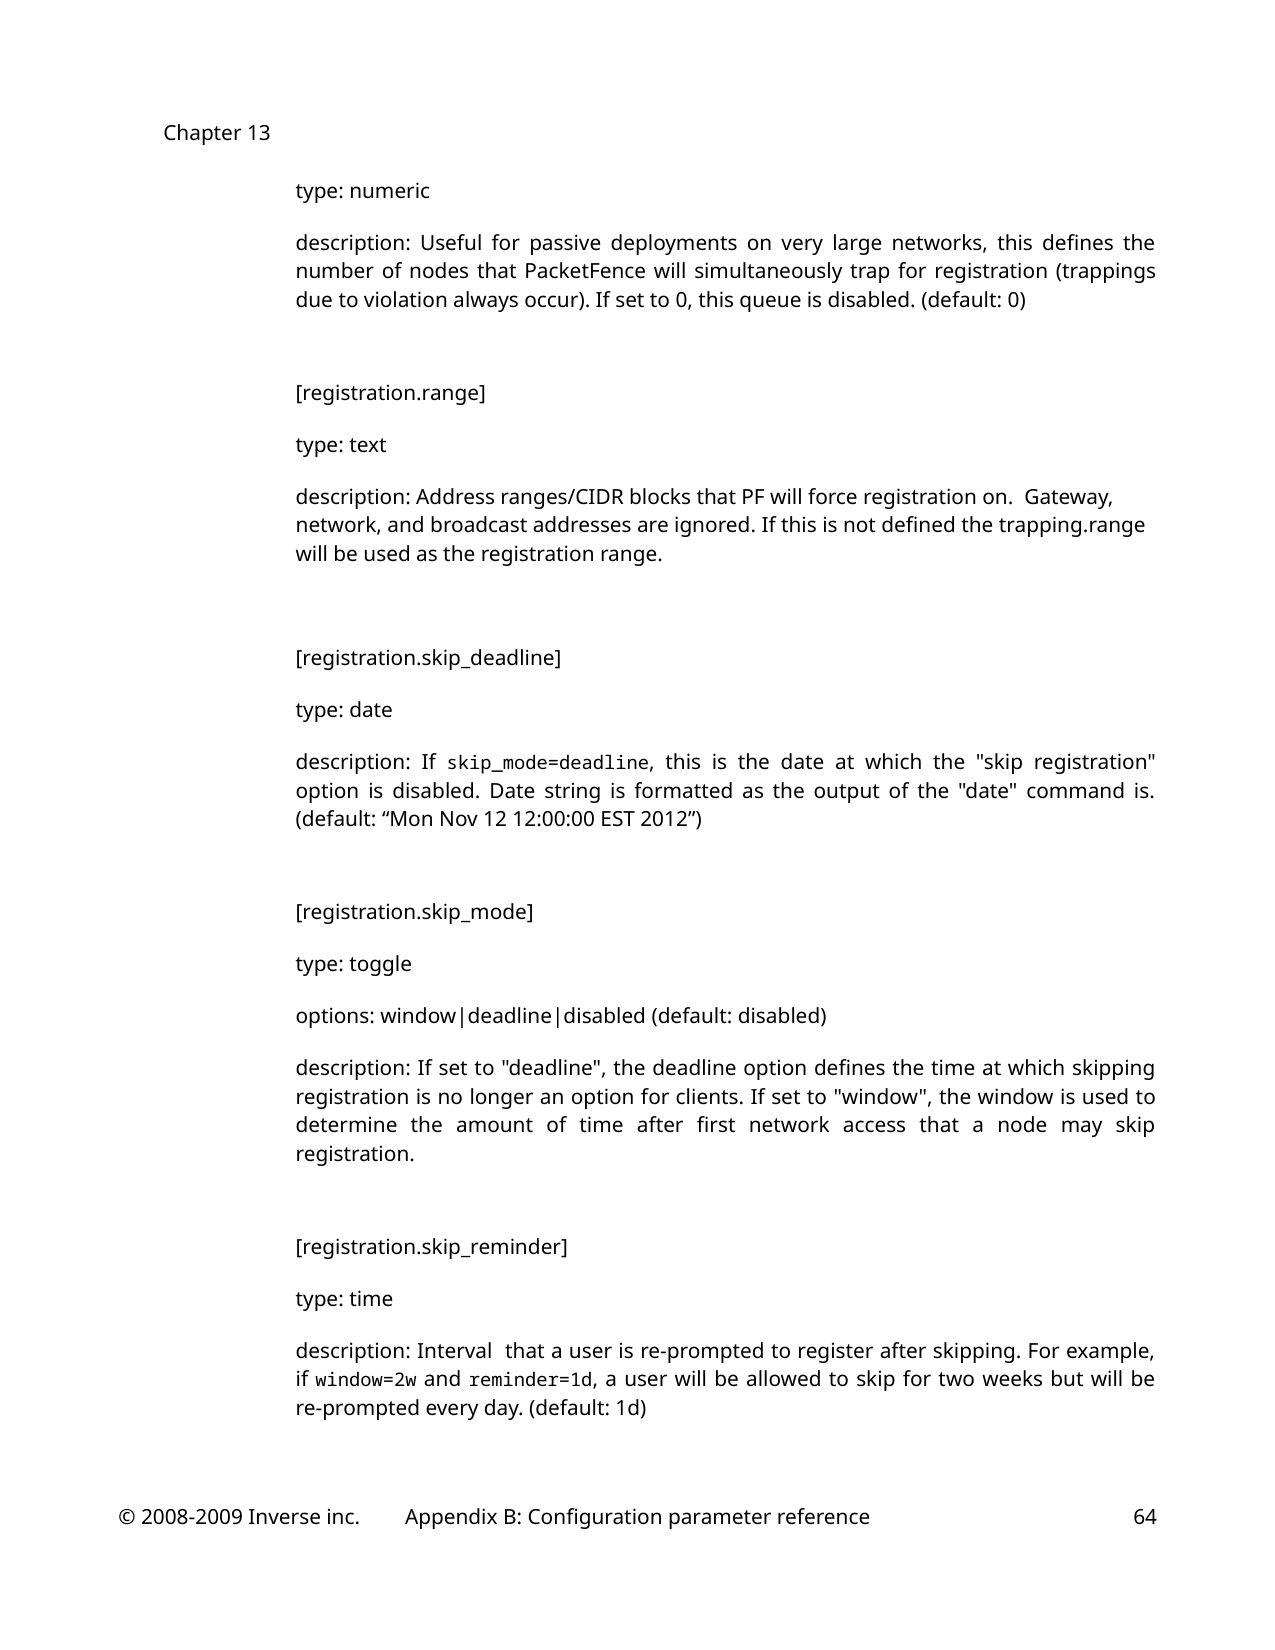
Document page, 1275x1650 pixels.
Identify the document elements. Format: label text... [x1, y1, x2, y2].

text description: Useful for passive deployments on very large networks, this defines the number of nodes that PacketFence will simultaneously trap for registration (trappings due to violation always occur). If set to 0, this queue is disabled. (default: 0) [295, 228, 1157, 313]
text type: toggle [295, 949, 1157, 978]
text type: numeric [295, 176, 1157, 204]
text description: Address ranges/CIDR blocks that PF will force registration on. Gateway, network, and broadcast addresses are ignored. If this is not defined the trapping.range will be used as the registration range. [295, 482, 1157, 567]
text description: If skip_mode=deadline, this is the date at which the "skip registration" option is disabled. Date string is formatted as the output of the "date" command is. (default: “Mon Nov 12 12:00:00 EST 2012”) [295, 747, 1157, 833]
text type: date [295, 695, 1157, 724]
text description: Interval that a user is re-prompted to register after skipping. For example, if window=2w and reminder=1d, a user will be allowed to skip for two weeks but will be re-prompted every day. (default: 1d) [295, 1336, 1157, 1421]
text [registration.range] [295, 378, 1157, 406]
text type: text [295, 430, 1157, 458]
text options: window|deadline|disabled (default: disabled) [295, 1001, 1157, 1030]
text [registration.skip_deadline] [295, 643, 1157, 672]
text type: time [295, 1284, 1157, 1312]
text [registration.skip_reminder] [295, 1232, 1157, 1260]
text [registration.skip_mode] [295, 897, 1157, 926]
text description: If set to "deadline", the deadline option defines the time at which skipping registration is no longer an option for clients. If set to "window", the window is used to determine the amount of time after first network access that a node may skip registration. [295, 1053, 1157, 1167]
